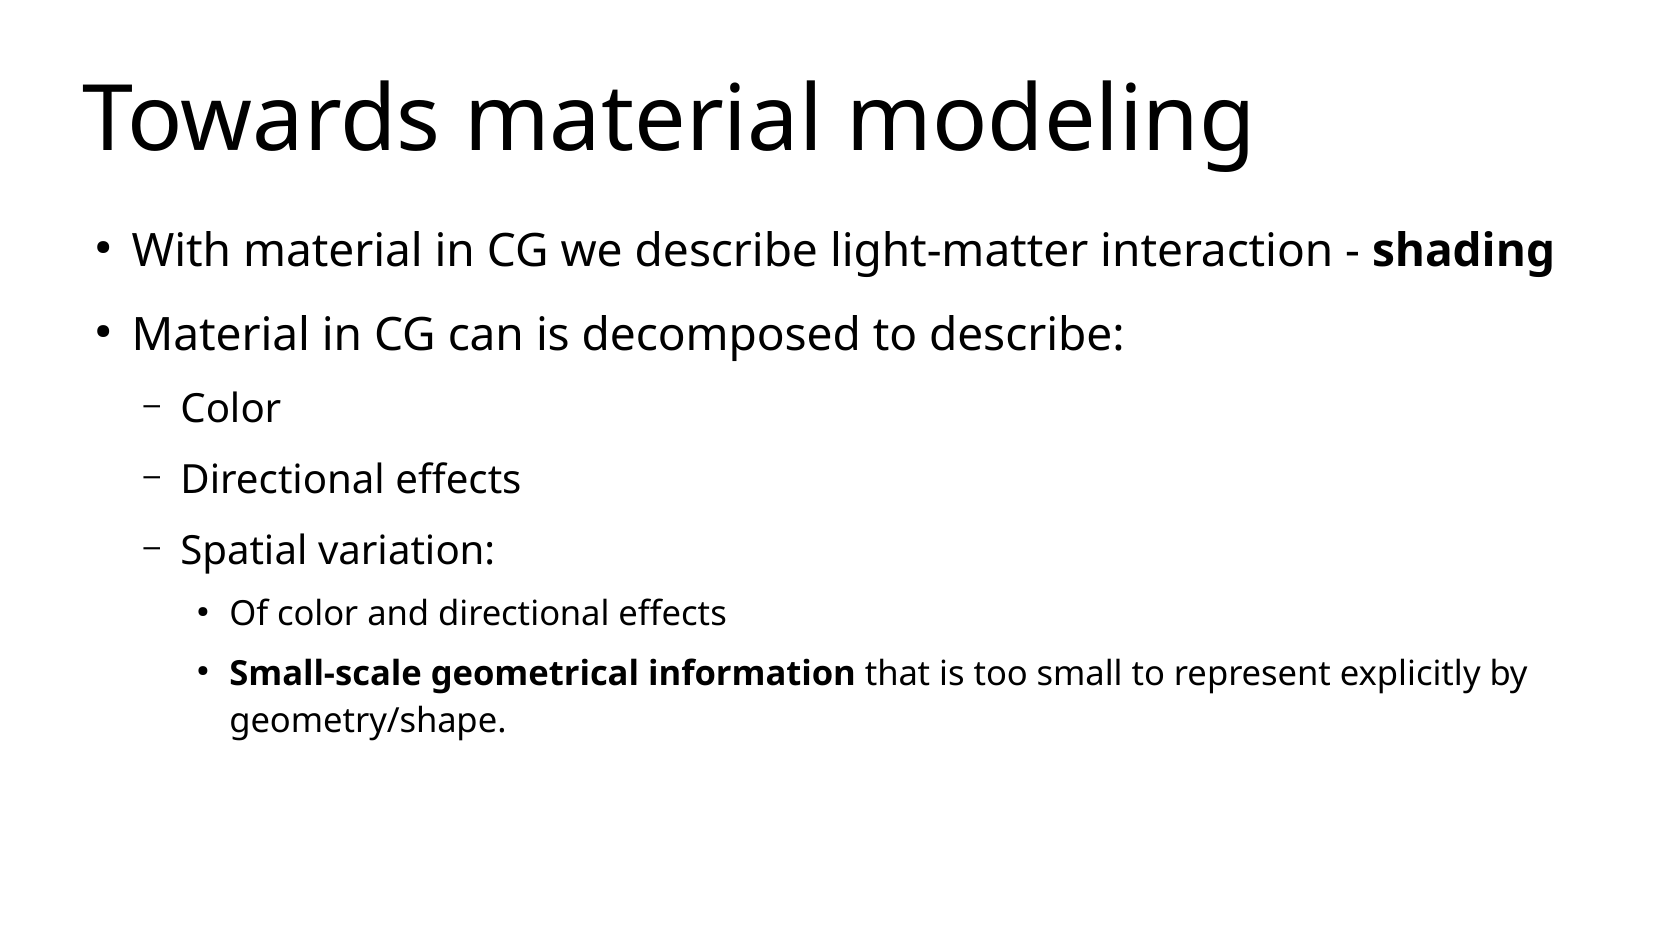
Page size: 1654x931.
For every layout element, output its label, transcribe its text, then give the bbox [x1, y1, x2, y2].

title Towards material modeling [82, 37, 1571, 193]
list With material in CG we describe light-matter interaction - shading Material in CG can is decomposed to describe: Color Directional effects Spatial variation: Of color and directional effects Small-scale geometrical information that is too small to represent explicitly by geometry/shape. [82, 217, 1571, 758]
